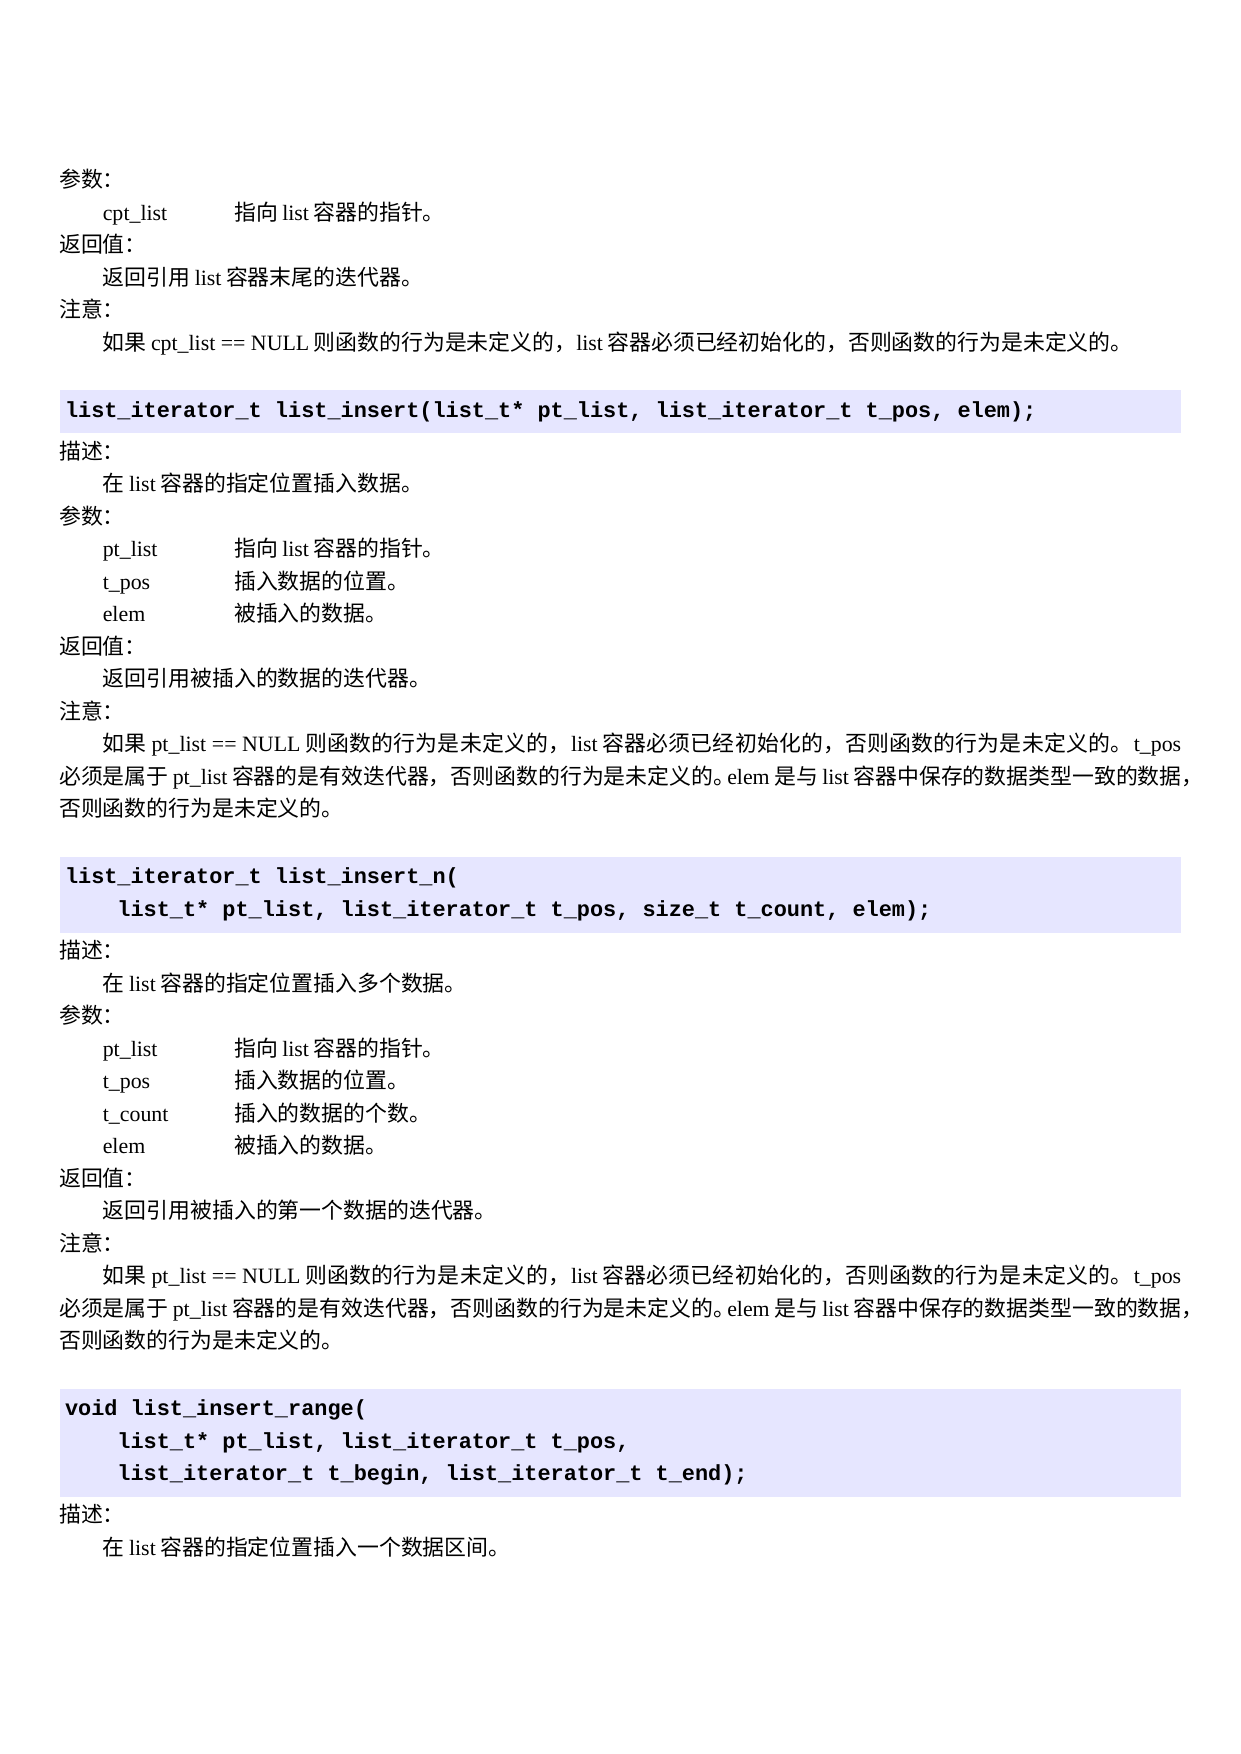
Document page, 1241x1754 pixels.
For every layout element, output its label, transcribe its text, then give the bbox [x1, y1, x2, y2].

text 在list容器的指定位置插入一个数据区间。 [59, 1529, 1181, 1562]
text t_pos 插入数据的位置。 [59, 1063, 1181, 1095]
text 参数： [59, 998, 1181, 1030]
table_header list_iterator_t list_insert(list_t* pt_list, list_iterator_t t_pos, elem); [60, 390, 1181, 433]
text 注意： [59, 292, 1181, 324]
text elem 被插入的数据。 [59, 1128, 1181, 1160]
text 返回引用被插入的数据的迭代器。 [59, 661, 1181, 693]
text 如果pt_list == NULL则函数的行为是未定义的，list容器必须已经初始化的，否则函数的行为是未定义的。t_pos必须是属于pt_list容器的是有效迭代器，否则函数的行为是未定义的。elem是与list容器中保存的数据类型一致的数据，否则函数的行为是未定义的。 [59, 1258, 1181, 1355]
text 注意： [59, 1225, 1181, 1258]
text 描述： [59, 1498, 1181, 1529]
text 如果cpt_list == NULL则函数的行为是未定义的，list容器必须已经初始化的，否则函数的行为是未定义的。 [59, 324, 1181, 357]
text 返回引用list容器末尾的迭代器。 [59, 259, 1181, 292]
text 注意： [59, 693, 1181, 726]
text elem 被插入的数据。 [59, 596, 1181, 628]
text 参数： [59, 162, 1181, 194]
text 返回值： [59, 1160, 1181, 1193]
table_header void list_insert_range( list_t* pt_list, list_iterator_t t_pos, list_iterator_t t_begin, list_iterator_t t_end); [60, 1389, 1181, 1497]
text t_count 插入的数据的个数。 [59, 1095, 1181, 1128]
text t_pos 插入数据的位置。 [59, 563, 1181, 596]
text 在list容器的指定位置插入多个数据。 [59, 965, 1181, 998]
text 返回值： [59, 628, 1181, 661]
text 返回值： [59, 227, 1181, 259]
text 描述： [59, 934, 1181, 965]
text 在list容器的指定位置插入数据。 [59, 466, 1181, 498]
text pt_list 指向list容器的指针。 [59, 1030, 1181, 1063]
text pt_list 指向list容器的指针。 [59, 531, 1181, 563]
text 如果pt_list == NULL则函数的行为是未定义的，list容器必须已经初始化的，否则函数的行为是未定义的。t_pos必须是属于pt_list容器的是有效迭代器，否则函数的行为是未定义的。elem是与list容器中保存的数据类型一致的数据，否则函数的行为是未定义的。 [59, 726, 1181, 823]
text 参数： [59, 498, 1181, 531]
text 返回引用被插入的第一个数据的迭代器。 [59, 1193, 1181, 1225]
text cpt_list 指向list容器的指针。 [59, 194, 1181, 227]
text 描述： [59, 435, 1181, 466]
table_header list_iterator_t list_insert_n( list_t* pt_list, list_iterator_t t_pos, size_t t_count, elem); [60, 857, 1181, 933]
